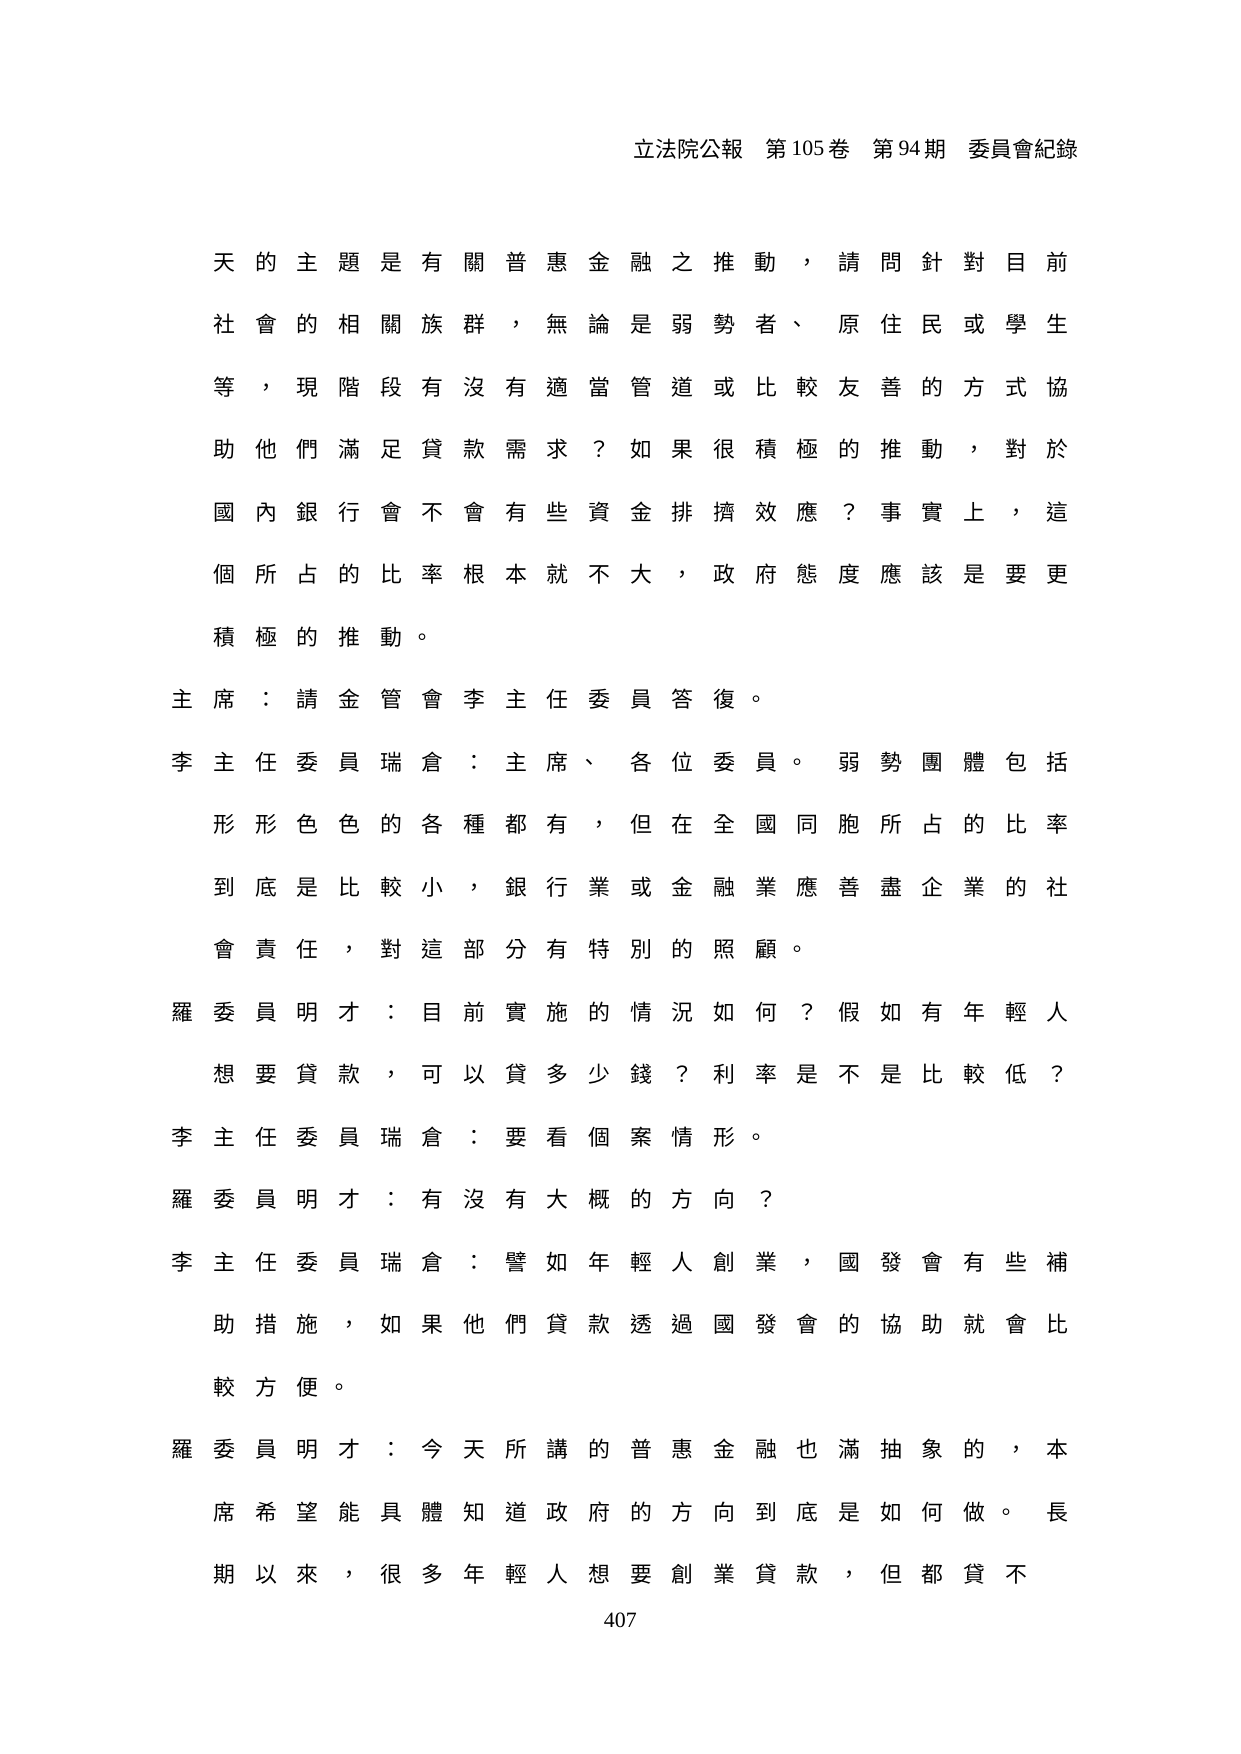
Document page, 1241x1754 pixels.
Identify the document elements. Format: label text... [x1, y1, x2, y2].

text 天的主題是有關普惠金融之推動，請問針對目前社會的相關族群，無論是弱勢者、原住民或學生等，現階段有沒有適當管道或比較友善的方式協助他們滿足貸款需求？如果很積極的推動，對於國內銀行會不會有些資金排擠效應？事實上，這個所占的比率根本就不大，政府態度應該是要更積極的推動。 [162, 219, 1078, 656]
text 李主任委員瑞倉：譬如年輕人創業，國發會有些補助措施，如果他們貸款透過國發會的協助就會比較方便。 [162, 1219, 1078, 1406]
text 李主任委員瑞倉：要看個案情形。 [162, 1094, 1078, 1156]
text 主席：請金管會李主任委員答復。 [162, 656, 1078, 719]
text 李主任委員瑞倉：主席、各位委員。弱勢團體包括形形色色的各種都有，但在全國同胞所占的比率到底是比較小，銀行業或金融業應善盡企業的社會責任，對這部分有特別的照顧。 [162, 719, 1078, 969]
text 羅委員明才：目前實施的情況如何？假如有年輕人想要貸款，可以貸多少錢？利率是不是比較低？ [162, 969, 1078, 1094]
text 羅委員明才：今天所講的普惠金融也滿抽象的，本席希望能具體知道政府的方向到底是如何做。長期以來，很多年輕人想要創業貸款，但都貸不 [162, 1406, 1078, 1594]
text 羅委員明才：有沒有大概的方向？ [162, 1156, 1078, 1219]
